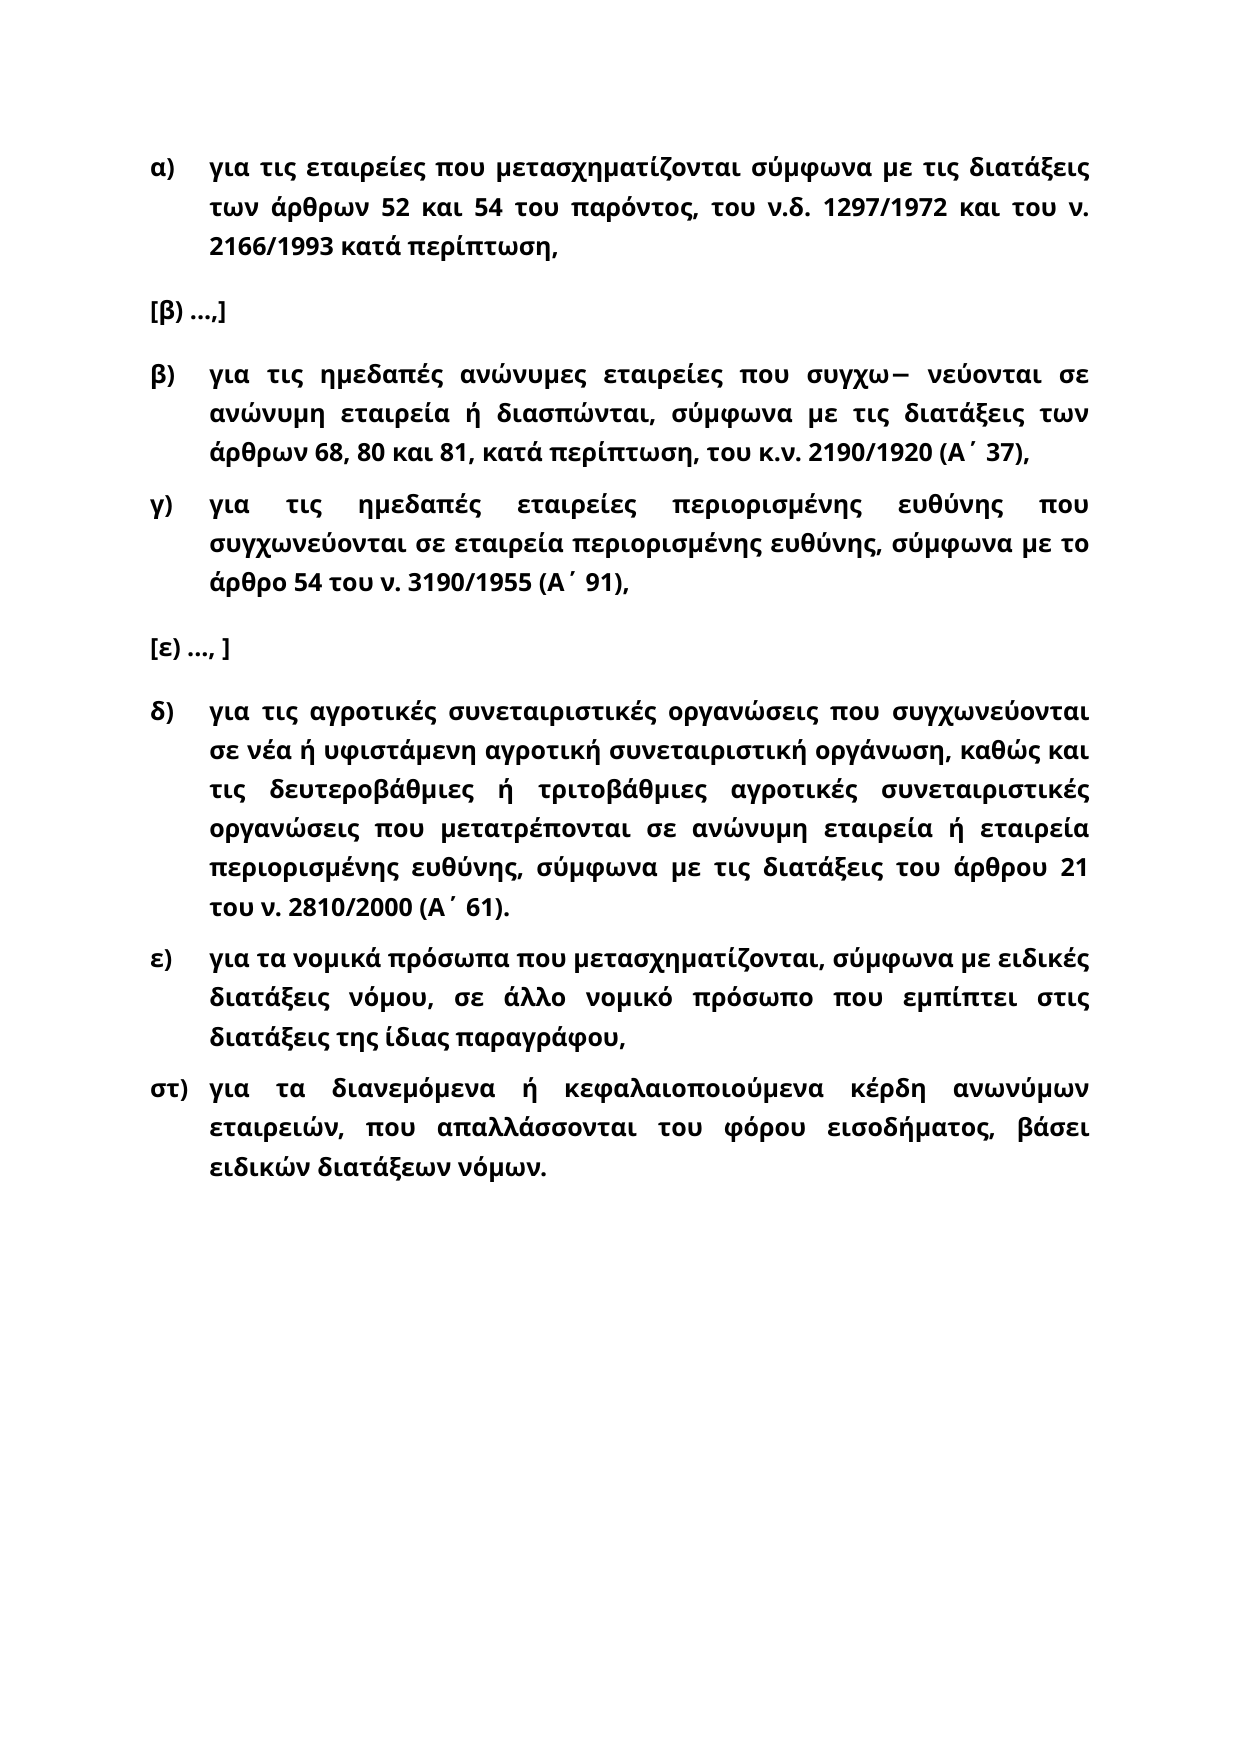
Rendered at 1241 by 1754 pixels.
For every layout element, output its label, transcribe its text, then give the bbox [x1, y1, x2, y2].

list β) για τις ημεδαπές ανώνυμες εταιρείες που συγχω− νεύονται σε ανώνυμη εταιρεία ή διασπώνται, σύμφωνα με τις διατάξεις των άρθρων 68, 80 και 81, κατά περίπτωση, του κ.ν. 2190/1920 (Α΄ 37), [150, 357, 1090, 469]
list α) για τις εταιρείες που μετασχηματίζονται σύμφωνα με τις διατάξεις των άρθρων 52 και 54 του παρόντος, του ν.δ. 1297/1972 και του ν. 2166/1993 κατά περίπτωση, [150, 150, 1090, 262]
list ε) για τα νομικά πρόσωπα που μετασχηματίζονται, σύμφωνα με ειδικές διατάξεις νόμου, σε άλλο νομικό πρόσωπο που εμπίπτει στις διατάξεις της ίδιας παραγράφου, [150, 941, 1090, 1053]
list γ) για τις ημεδαπές εταιρείες περιορισμένης ευθύνης που συγχωνεύονται σε εταιρεία περιορισμένης ευθύνης, σύμφωνα με το άρθρο 54 του ν. 3190/1955 (Α΄ 91), [150, 487, 1090, 599]
text [ε) ..., ] [150, 629, 1090, 663]
list στ) για τα διανεμόμενα ή κεφαλαιοποιούμενα κέρδη ανωνύμων εταιρειών, που απαλλάσσονται του φόρου εισοδήματος, βάσει ειδικών διατάξεων νόμων. [150, 1071, 1090, 1183]
list δ) για τις αγροτικές συνεταιριστικές οργανώσεις που συγχωνεύονται σε νέα ή υφιστάμενη αγροτική συνεταιριστική οργάνωση, καθώς και τις δευτεροβάθμιες ή τριτοβάθμιες αγροτικές συνεταιριστικές οργανώσεις που μετατρέπονται σε ανώνυμη εταιρεία ή εταιρεία περιορισμένης ευθύνης, σύμφωνα με τις διατάξεις του άρθρου 21 του ν. 2810/2000 (Α΄ 61). [150, 693, 1090, 923]
text [β) ...,] [150, 292, 1090, 327]
